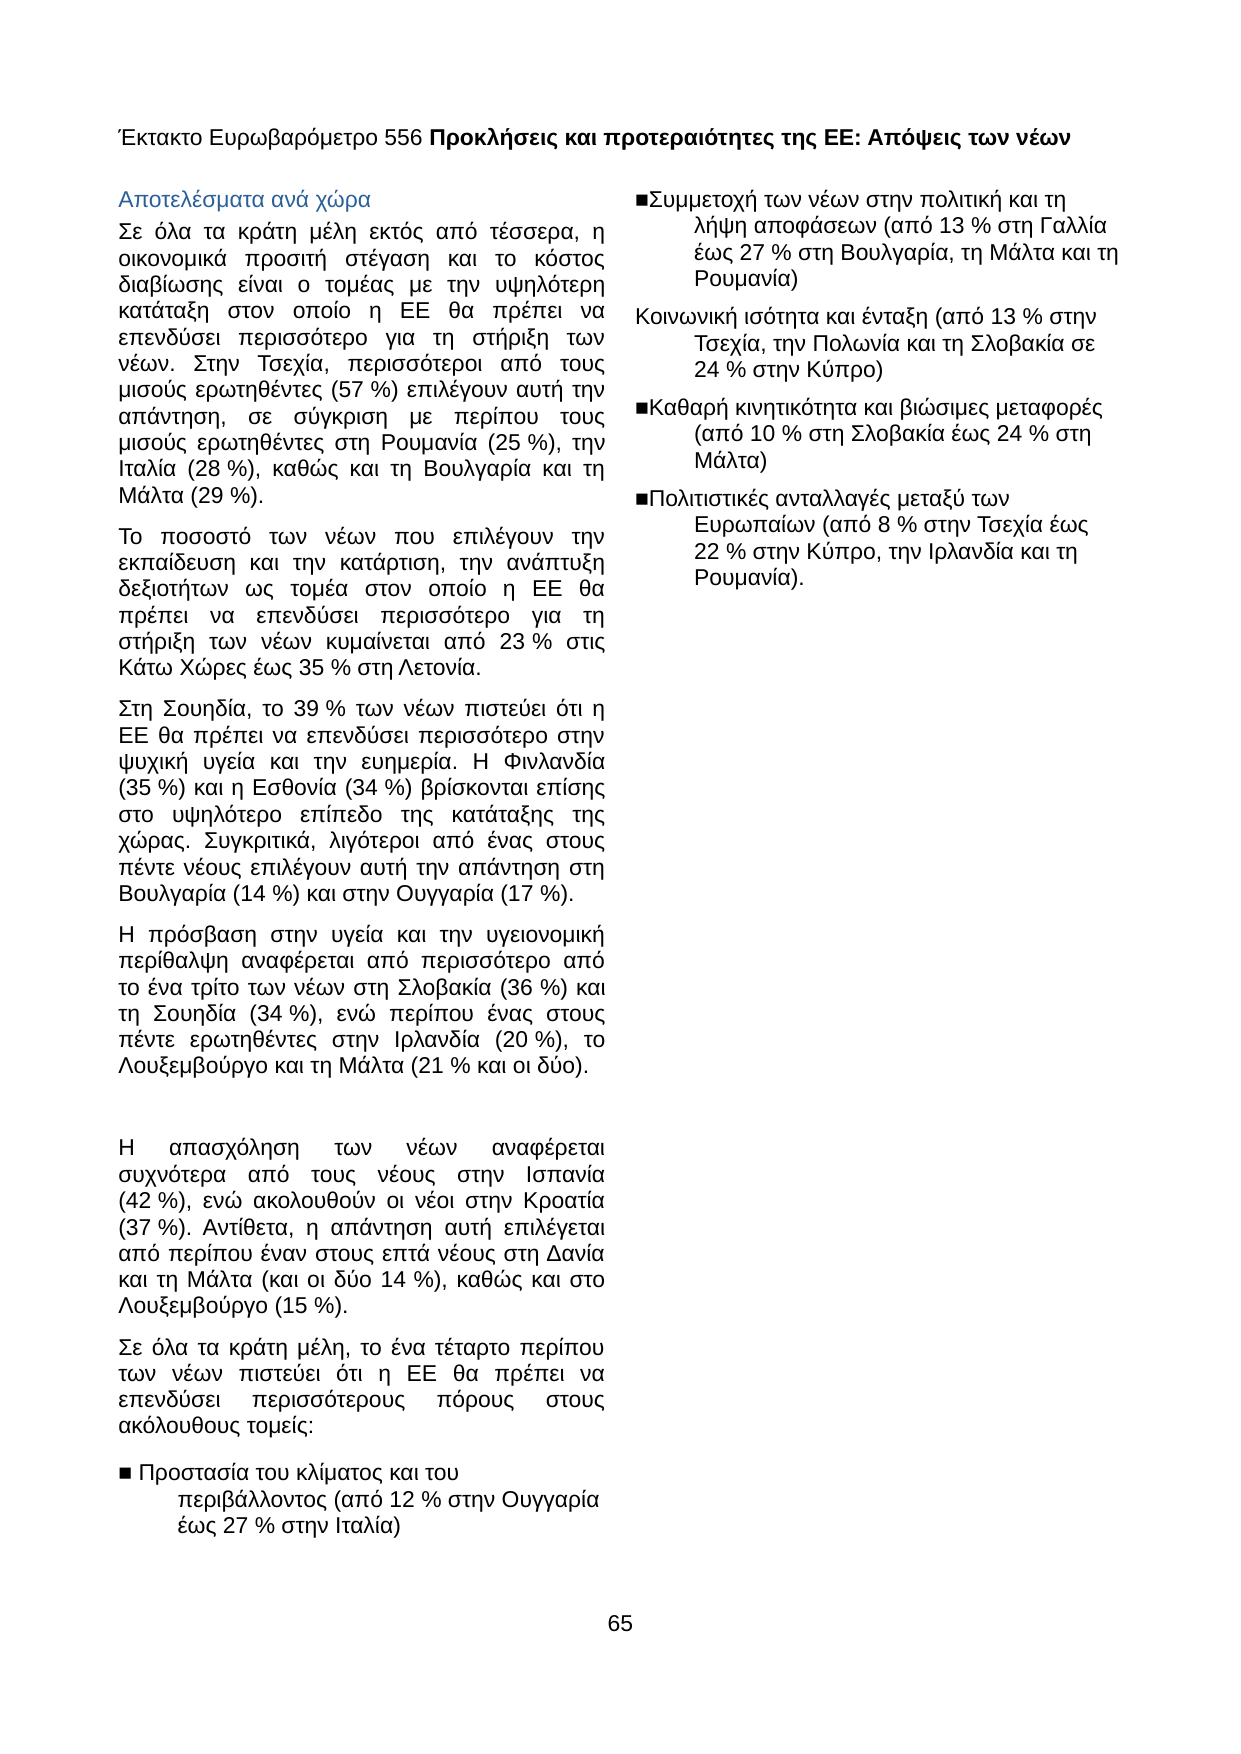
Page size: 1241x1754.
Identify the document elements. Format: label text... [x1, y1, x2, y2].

text ■Πολιτιστικές ανταλλαγές μεταξύ των Ευρωπαίων (από 8 % στην Τσεχία έως 22 % στην Κύπρο, την Ιρλανδία και τη Ρουμανία). [635, 485, 1122, 590]
text Αποτελέσματα ανά χώρα [118, 186, 605, 212]
text Το ποσοστό των νέων που επιλέγουν την εκπαίδευση και την κατάρτιση, την ανάπτυξη δεξιοτήτων ως τομέα στον οποίο η ΕΕ θα πρέπει να επενδύσει περισσότερο για τη στήριξη των νέων κυμαίνεται από 23 % στις Κάτω Χώρες έως 35 % στη Λετονία. [118, 523, 605, 681]
text Σε όλα τα κράτη μέλη, το ένα τέταρτο περίπου των νέων πιστεύει ότι η ΕΕ θα πρέπει να επενδύσει περισσότερους πόρους στους ακόλουθους τομείς: [118, 1333, 605, 1439]
text Κοινωνική ισότητα και ένταξη (από 13 % στην Τσεχία, την Πολωνία και τη Σλοβακία σε 24 % στην Κύπρο) [635, 303, 1122, 382]
text Η πρόσβαση στην υγεία και την υγειονομική περίθαλψη αναφέρεται από περισσότερο από το ένα τρίτο των νέων στη Σλοβακία (36 %) και τη Σουηδία (34 %), ενώ περίπου ένας στους πέντε ερωτηθέντες στην Ιρλανδία (20 %), το Λουξεμβούργο και τη Μάλτα (21 % και οι δύο). [118, 921, 605, 1079]
text Σε όλα τα κράτη μέλη εκτός από τέσσερα, η οικονομικά προσιτή στέγαση και το κόστος διαβίωσης είναι ο τομέας με την υψηλότερη κατάταξη στον οποίο η ΕΕ θα πρέπει να επενδύσει περισσότερο για τη στήριξη των νέων. Στην Τσεχία, περισσότεροι από τους μισούς ερωτηθέντες (57 %) επιλέγουν αυτή την απάντηση, σε σύγκριση με περίπου τους μισούς ερωτηθέντες στη Ρουμανία (25 %), την Ιταλία (28 %), καθώς και τη Βουλγαρία και τη Μάλτα (29 %). [118, 218, 605, 508]
text ■Συμμετοχή των νέων στην πολιτική και τη λήψη αποφάσεων (από 13 % στη Γαλλία έως 27 % στη Βουλγαρία, τη Μάλτα και τη Ρουμανία) [635, 186, 1122, 291]
text Στη Σουηδία, το 39 % των νέων πιστεύει ότι η ΕΕ θα πρέπει να επενδύσει περισσότερο στην ψυχική υγεία και την ευημερία. Η Φινλανδία (35 %) και η Εσθονία (34 %) βρίσκονται επίσης στο υψηλότερο επίπεδο της κατάταξης της χώρας. Συγκριτικά, λιγότεροι από ένας στους πέντε νέους επιλέγουν αυτή την απάντηση στη Βουλγαρία (14 %) και στην Ουγγαρία (17 %). [118, 695, 605, 906]
text ■ Προστασία του κλίματος και του περιβάλλοντος (από 12 % στην Ουγγαρία έως 27 % στην Ιταλία) [118, 1459, 605, 1538]
text ■Καθαρή κινητικότητα και βιώσιμες μεταφορές (από 10 % στη Σλοβακία έως 24 % στη Μάλτα) [635, 394, 1122, 473]
text Η απασχόληση των νέων αναφέρεται συχνότερα από τους νέους στην Ισπανία (42 %), ενώ ακολουθούν οι νέοι στην Κροατία (37 %). Αντίθετα, η απάντηση αυτή επιλέγεται από περίπου έναν στους επτά νέους στη Δανία και τη Μάλτα (και οι δύο 14 %), καθώς και στο Λουξεμβούργο (15 %). [118, 1134, 605, 1319]
